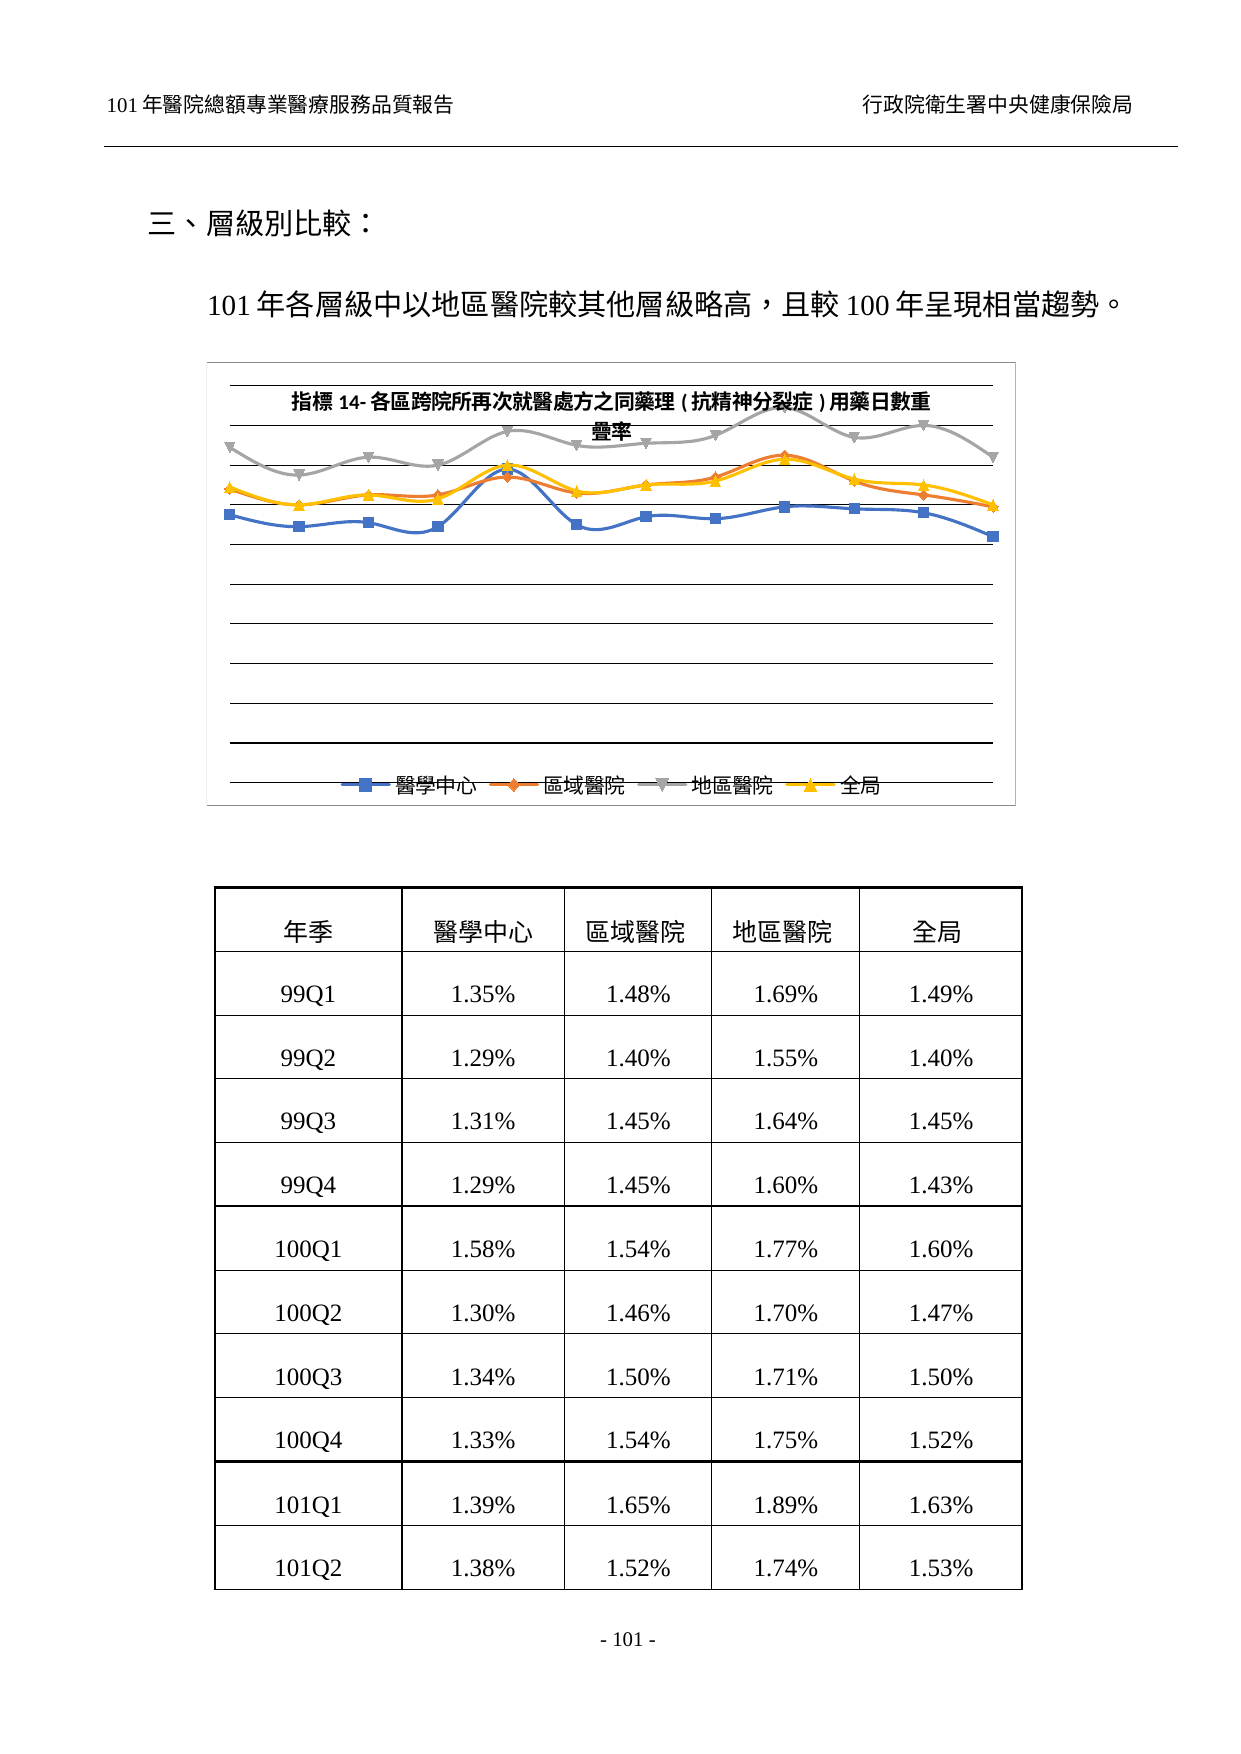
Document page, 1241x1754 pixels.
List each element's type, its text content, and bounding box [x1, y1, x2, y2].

table_cell 1.46% [565, 1271, 711, 1333]
table_cell 1.45% [860, 1079, 1021, 1142]
table_cell 1.64% [712, 1079, 859, 1142]
table_cell 1.52% [565, 1526, 711, 1588]
table_cell 1.40% [860, 1016, 1021, 1078]
table_cell 1.38% [403, 1526, 564, 1588]
table_cell 1.63% [860, 1463, 1021, 1525]
table_header 全局 [860, 889, 1021, 951]
table_cell 1.30% [403, 1271, 564, 1333]
text 101年各層級中以地區醫院較其他層級略高，且較100年呈現相當趨勢。 [207, 261, 1152, 324]
table_cell 1.65% [565, 1463, 711, 1525]
table_cell 100Q4 [216, 1398, 401, 1460]
table_cell 100Q2 [216, 1271, 401, 1333]
table_header 年季 [216, 889, 401, 951]
table_cell 99Q2 [216, 1016, 401, 1078]
table_cell 1.48% [565, 952, 711, 1014]
table_cell 1.29% [403, 1143, 564, 1205]
table_cell 1.45% [565, 1079, 711, 1142]
table_cell 1.75% [712, 1398, 859, 1460]
table_cell 1.31% [403, 1079, 564, 1142]
table_cell 1.58% [403, 1207, 564, 1270]
table_cell 1.29% [403, 1016, 564, 1078]
table_header 區域醫院 [565, 889, 711, 951]
table_cell 101Q1 [216, 1463, 401, 1525]
table_cell 1.52% [860, 1398, 1021, 1460]
table_cell 1.55% [712, 1016, 859, 1078]
table_cell 1.47% [860, 1271, 1021, 1333]
table_cell 1.70% [712, 1271, 859, 1333]
table_cell 1.40% [565, 1016, 711, 1078]
table_cell 1.50% [565, 1334, 711, 1397]
table_cell 1.89% [712, 1463, 859, 1525]
table_cell 1.34% [403, 1334, 564, 1397]
table_header 醫學中心 [403, 889, 564, 951]
table_cell 1.45% [565, 1143, 711, 1205]
table_cell 1.43% [860, 1143, 1021, 1205]
table_cell 99Q1 [216, 952, 401, 1014]
table_cell 1.39% [403, 1463, 564, 1525]
table_cell 1.50% [860, 1334, 1021, 1397]
table_cell 99Q3 [216, 1079, 401, 1142]
table_cell 101Q2 [216, 1526, 401, 1588]
table_cell 1.77% [712, 1207, 859, 1270]
table_cell 1.49% [860, 952, 1021, 1014]
table_cell 1.33% [403, 1398, 564, 1460]
table_cell 1.53% [860, 1526, 1021, 1588]
table_cell 1.54% [565, 1398, 711, 1460]
table_cell 1.74% [712, 1526, 859, 1588]
table_cell 1.69% [712, 952, 859, 1014]
table_cell 1.60% [860, 1207, 1021, 1270]
table_cell 1.35% [403, 952, 564, 1014]
table_cell 100Q1 [216, 1207, 401, 1270]
table_cell 1.60% [712, 1143, 859, 1205]
table_header 地區醫院 [712, 889, 859, 951]
table_cell 1.71% [712, 1334, 859, 1397]
table_cell 1.54% [565, 1207, 711, 1270]
text 三、層級別比較： [128, 180, 1152, 243]
table_cell 99Q4 [216, 1143, 401, 1205]
table_cell 100Q3 [216, 1334, 401, 1397]
